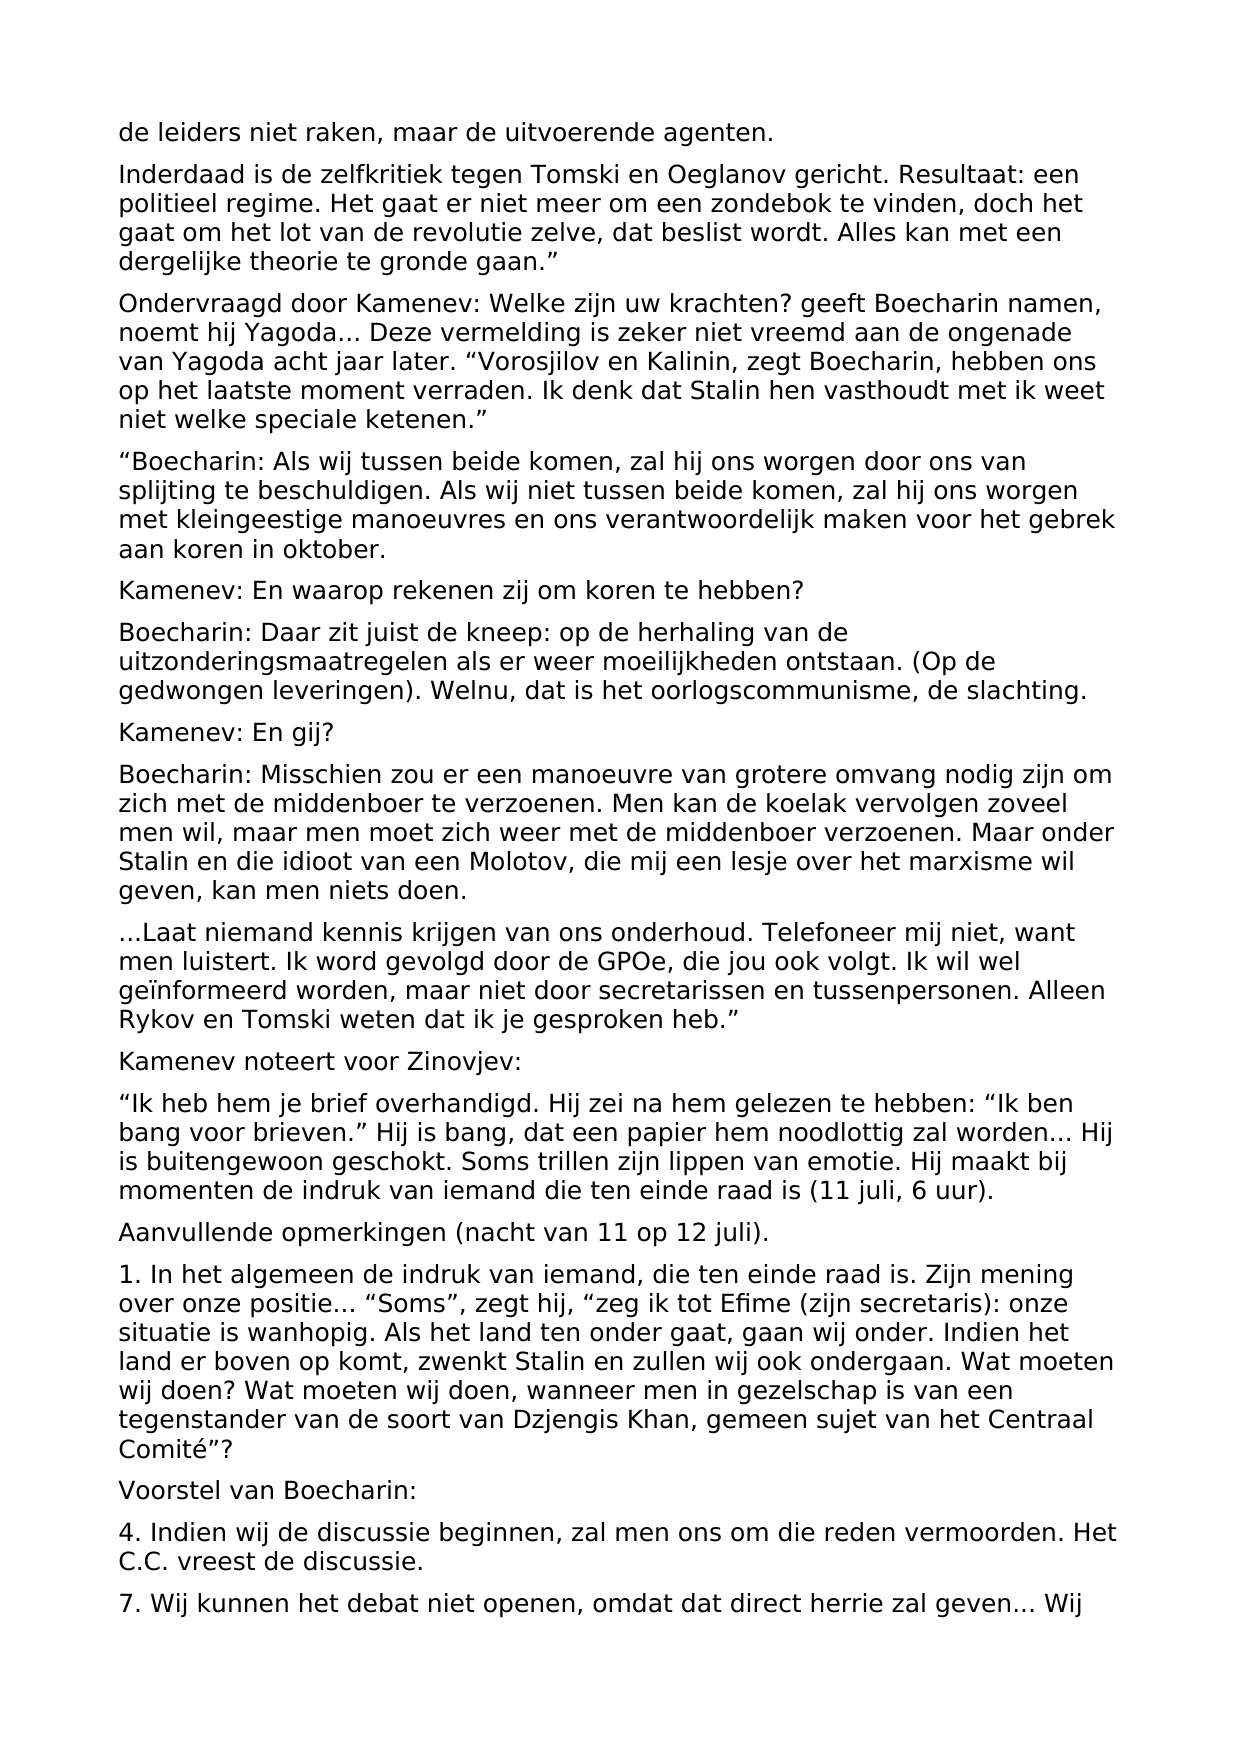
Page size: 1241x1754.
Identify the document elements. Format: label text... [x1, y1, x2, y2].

text Voorstel van Boecharin: [118, 1476, 1122, 1506]
text Kamenev: En gij? [118, 718, 1122, 747]
text Aanvullende opmerkingen (nacht van 11 op 12 juli). [118, 1218, 1122, 1247]
text Boecharin: Daar zit juist de kneep: op de herhaling van de uitzonderingsmaatregelen als er weer moeilijkheden ontstaan. (Op de gedwongen leveringen). Welnu, dat is het oorlogscommunisme, de slachting. [118, 618, 1122, 706]
text Inderdaad is de zelfkritiek tegen Tomski en Oeglanov gericht. Resultaat: een politieel regime. Het gaat er niet meer om een zondebok te vinden, doch het gaat om het lot van de revolutie zelve, dat beslist wordt. Alles kan met een dergelijke theorie te gronde gaan.” [118, 160, 1122, 276]
text ...Laat niemand kennis krijgen van ons onderhoud. Telefoneer mij niet, want men luistert. Ik word gevolgd door de GPOe, die jou ook volgt. Ik wil wel geïnformeerd worden, maar niet door secretarissen en tussenpersonen. Alleen Rykov en Tomski weten dat ik je gesproken heb.” [118, 918, 1122, 1035]
text Ondervraagd door Kamenev: Welke zijn uw krachten? geeft Boecharin namen, noemt hij Yagoda... Deze vermelding is zeker niet vreemd aan de ongenade van Yagoda acht jaar later. “Vorosjilov en Kalinin, zegt Boecharin, hebben ons op het laatste moment verraden. Ik denk dat Stalin hen vasthoudt met ik weet niet welke speciale ketenen.” [118, 289, 1122, 435]
text “Ik heb hem je brief overhandigd. Hij zei na hem gelezen te hebben: “Ik ben bang voor brieven.” Hij is bang, dat een papier hem noodlottig zal worden... Hij is buitengewoon geschokt. Soms trillen zijn lippen van emotie. Hij maakt bij momenten de indruk van iemand die ten einde raad is (11 juli, 6 uur). [118, 1089, 1122, 1206]
text Kamenev noteert voor Zinovjev: [118, 1047, 1122, 1076]
text 4. Indien wij de discussie beginnen, zal men ons om die reden vermoorden. Het C.C. vreest de discussie. [118, 1518, 1122, 1576]
text 7. Wij kunnen het debat niet openen, omdat dat direct herrie zal geven... Wij [118, 1589, 1122, 1618]
text Kamenev: En waarop rekenen zij om koren te hebben? [118, 576, 1122, 606]
text 1. In het algemeen de indruk van iemand, die ten einde raad is. Zijn mening over onze positie... “Soms”, zegt hij, “zeg ik tot Efime (zijn secretaris): onze situatie is wanhopig. Als het land ten onder gaat, gaan wij onder. Indien het land er boven op komt, zwenkt Stalin en zullen wij ook ondergaan. Wat moeten wij doen? Wat moeten wij doen, wanneer men in gezelschap is van een tegenstander van de soort van Dzjengis Khan, gemeen sujet van het Centraal Comité”? [118, 1260, 1122, 1464]
text “Boecharin: Als wij tussen beide komen, zal hij ons worgen door ons van splijting te beschuldigen. Als wij niet tussen beide komen, zal hij ons worgen met kleingeestige manoeuvres en ons verantwoordelijk maken voor het gebrek aan koren in oktober. [118, 447, 1122, 564]
text Boecharin: Misschien zou er een manoeuvre van grotere omvang nodig zijn om zich met de middenboer te verzoenen. Men kan de koelak vervolgen zoveel men wil, maar men moet zich weer met de middenboer verzoenen. Maar onder Stalin en die idioot van een Molotov, die mij een lesje over het marxisme wil geven, kan men niets doen. [118, 760, 1122, 906]
text de leiders niet raken, maar de uitvoerende agenten. [118, 118, 1122, 147]
